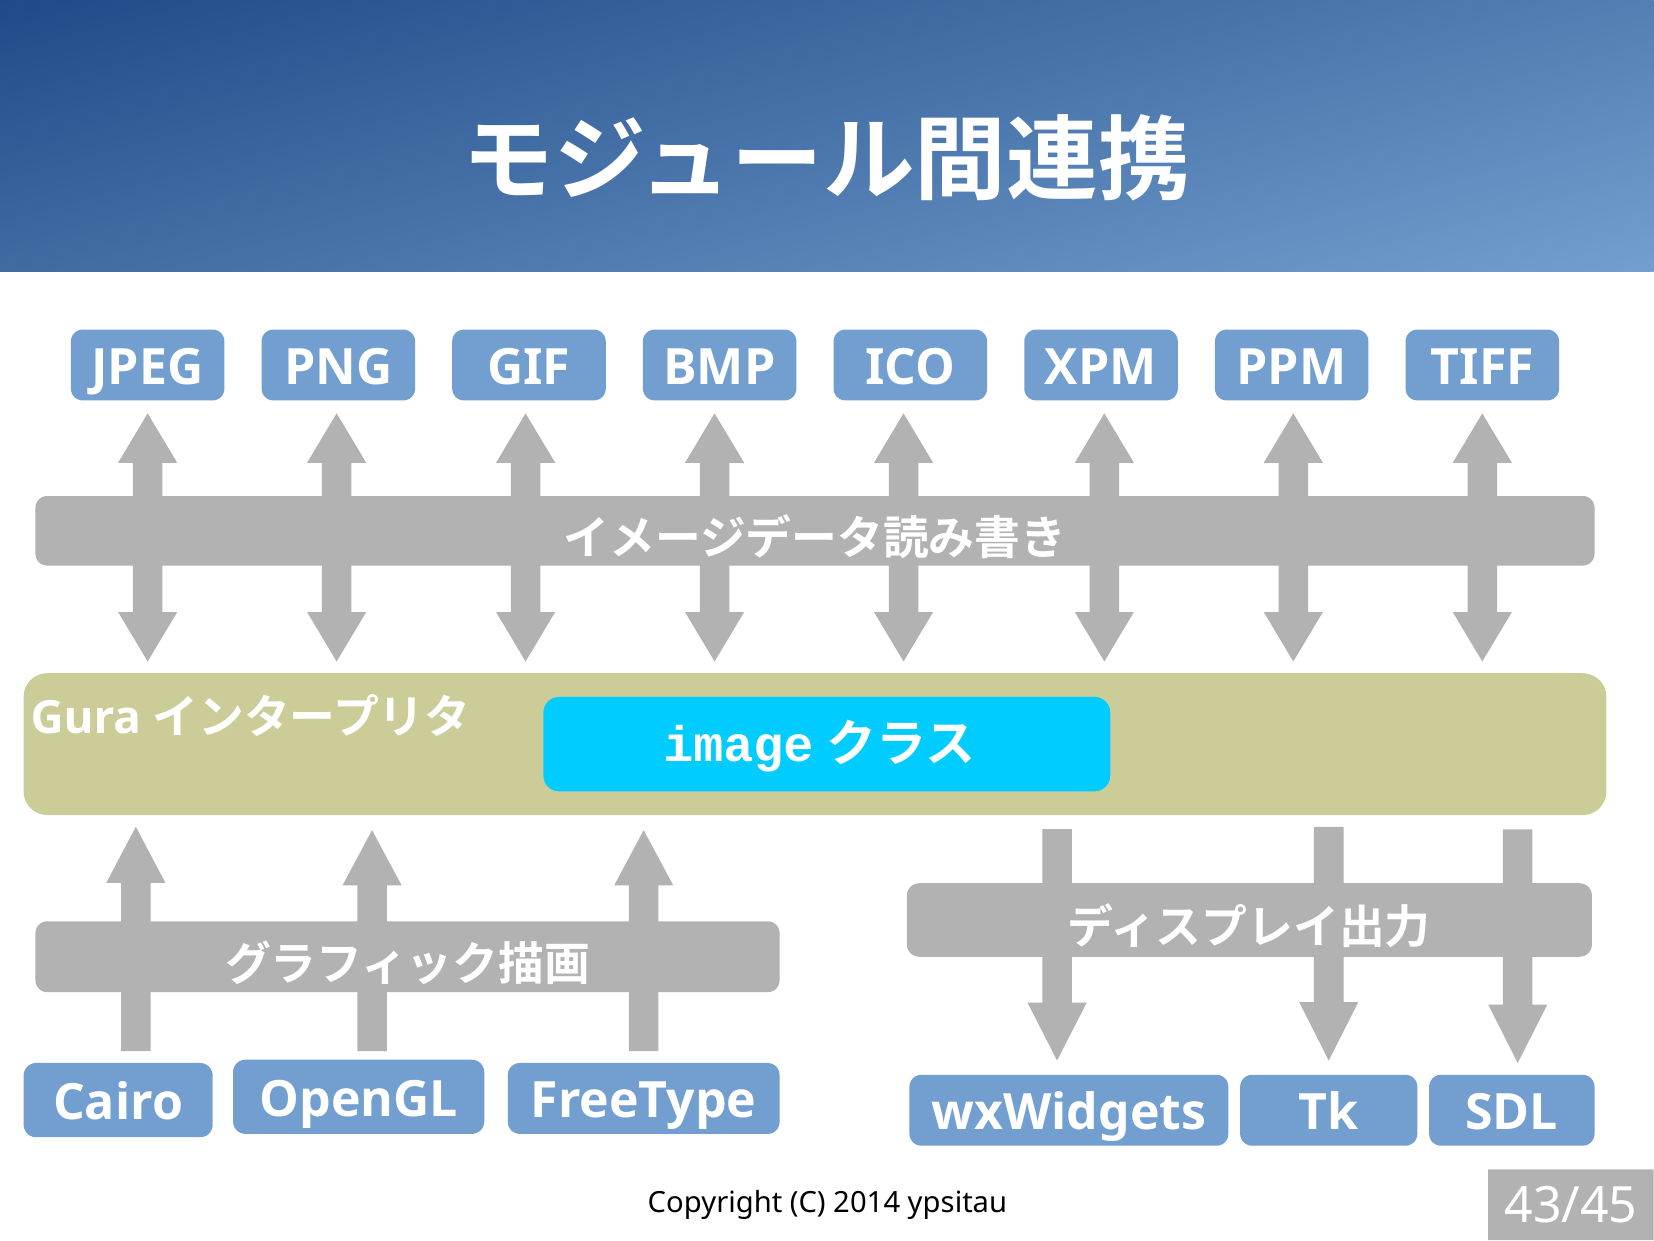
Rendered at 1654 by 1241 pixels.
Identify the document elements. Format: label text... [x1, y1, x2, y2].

text_box OpenGL [233, 1059, 485, 1134]
text_box PNG [261, 329, 416, 401]
text_box JPEG [70, 329, 225, 401]
text_box [685, 566, 745, 662]
text_box GIF [452, 329, 606, 401]
text_box TIFF [1405, 329, 1560, 401]
text_box Cairo [23, 1062, 213, 1138]
text_box SDL [1429, 1074, 1595, 1146]
text_box [1074, 413, 1134, 496]
text_box [307, 413, 367, 496]
text_box [1313, 826, 1344, 883]
text_box [121, 993, 151, 1052]
text_box イメージデータ読み書き [35, 496, 1595, 566]
text_box [1299, 957, 1359, 1061]
text_box [1074, 566, 1134, 662]
text_box [118, 566, 178, 662]
text_box Gura インタープリタ [23, 673, 1607, 816]
text_box [874, 566, 934, 662]
text_box [307, 566, 367, 662]
text_box [342, 830, 402, 921]
text_box ICO [833, 329, 988, 401]
text_box [1263, 566, 1323, 662]
text_box [1263, 413, 1323, 496]
text_box image クラス [543, 696, 1111, 792]
text_box グラフィック描画 [35, 921, 780, 993]
text_box [357, 993, 387, 1052]
text_box [874, 413, 934, 496]
text_box [1042, 829, 1072, 883]
text_box [118, 413, 178, 496]
text_box [496, 566, 556, 662]
text_box [106, 826, 166, 921]
text_box [628, 993, 659, 1052]
text_box PPM [1214, 329, 1369, 401]
text_box [1502, 829, 1533, 883]
text_box [1452, 413, 1512, 496]
text_box Tk [1240, 1074, 1418, 1146]
text_box ディスプレイ出力 [906, 883, 1592, 957]
text_box FreeType [507, 1062, 780, 1134]
text_box [496, 413, 556, 496]
text_box [1452, 566, 1512, 662]
text_box [614, 830, 674, 921]
text_box [685, 413, 745, 496]
text_box [1027, 957, 1087, 1061]
text_box wxWidgets [909, 1074, 1229, 1146]
text_box BMP [642, 329, 797, 401]
text_box XPM [1024, 329, 1178, 401]
title モジュール間連携 [82, 49, 1571, 257]
text_box [1488, 957, 1548, 1063]
